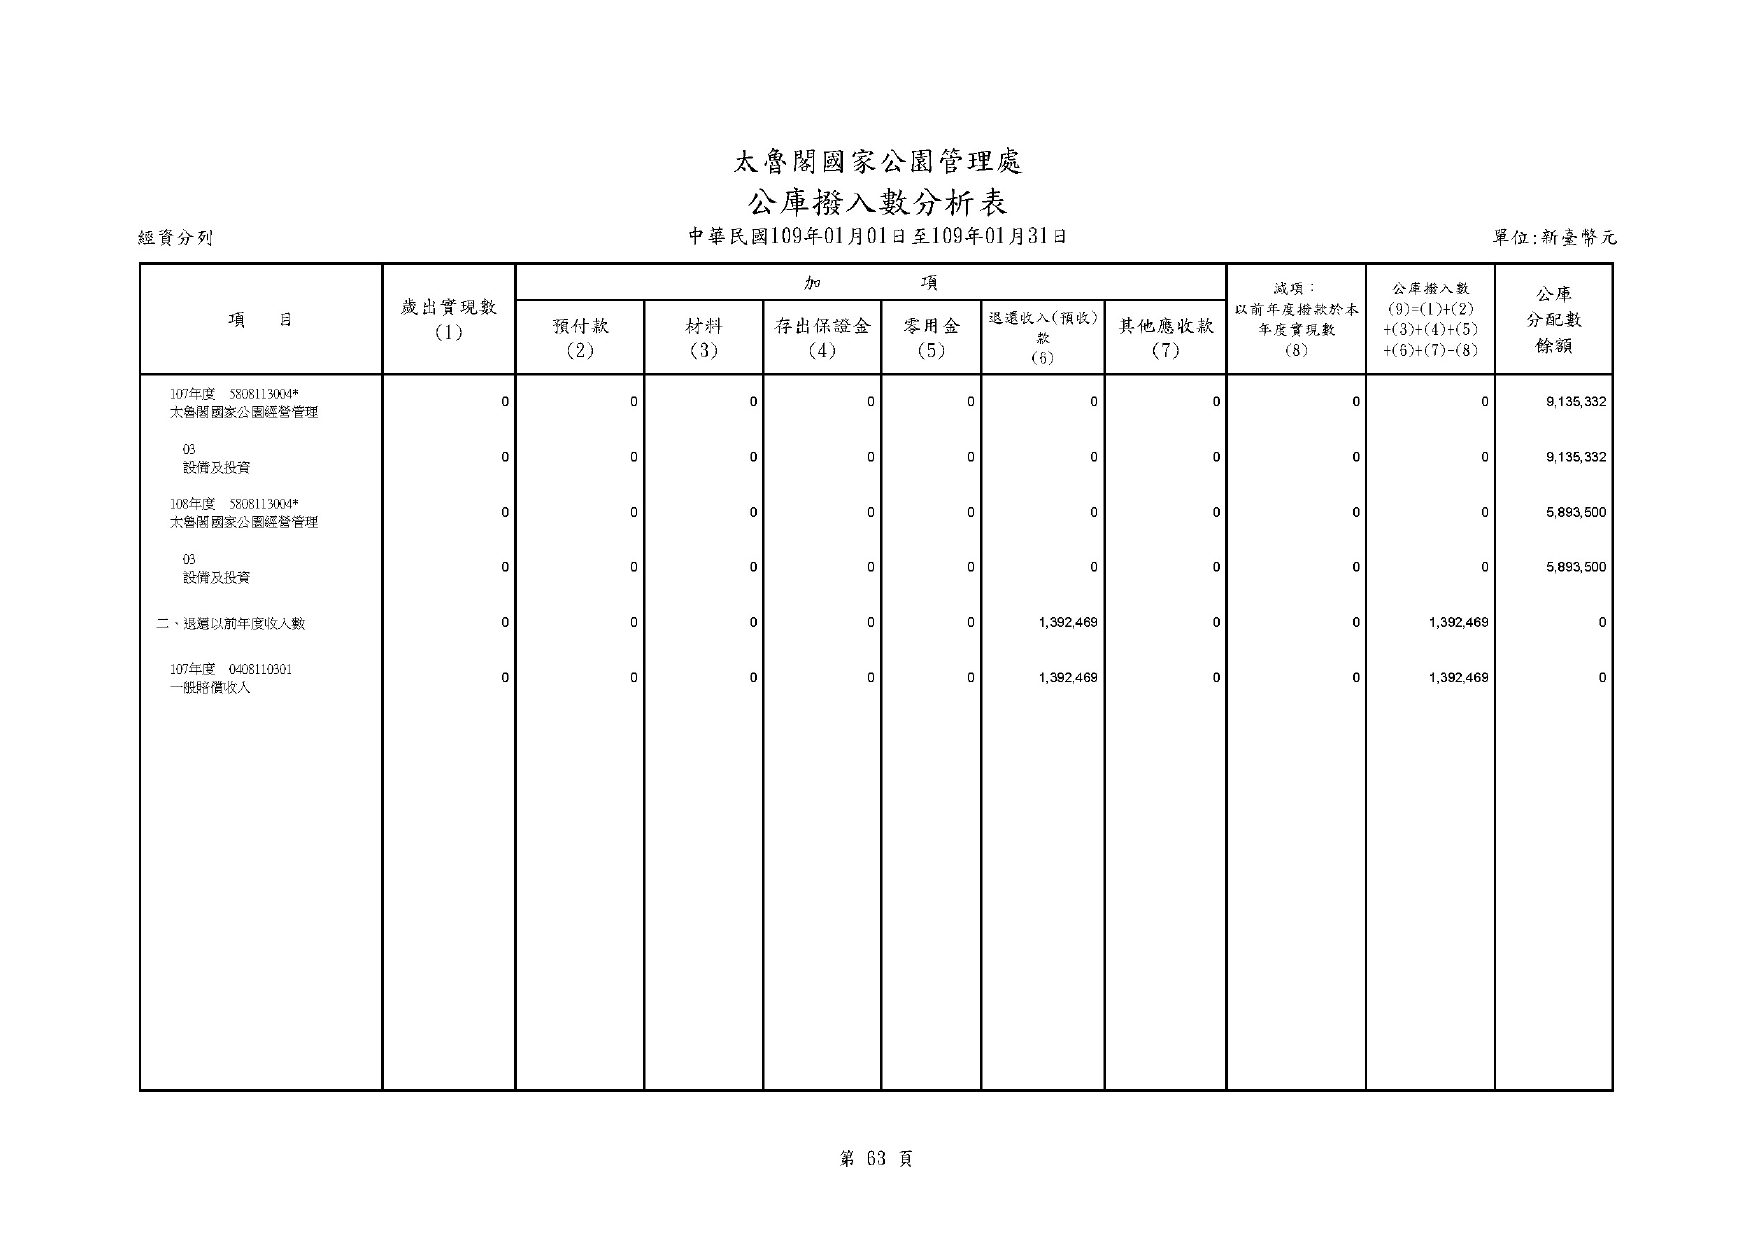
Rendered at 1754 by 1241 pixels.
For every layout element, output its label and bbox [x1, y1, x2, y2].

picture [59, 59, 1695, 1216]
